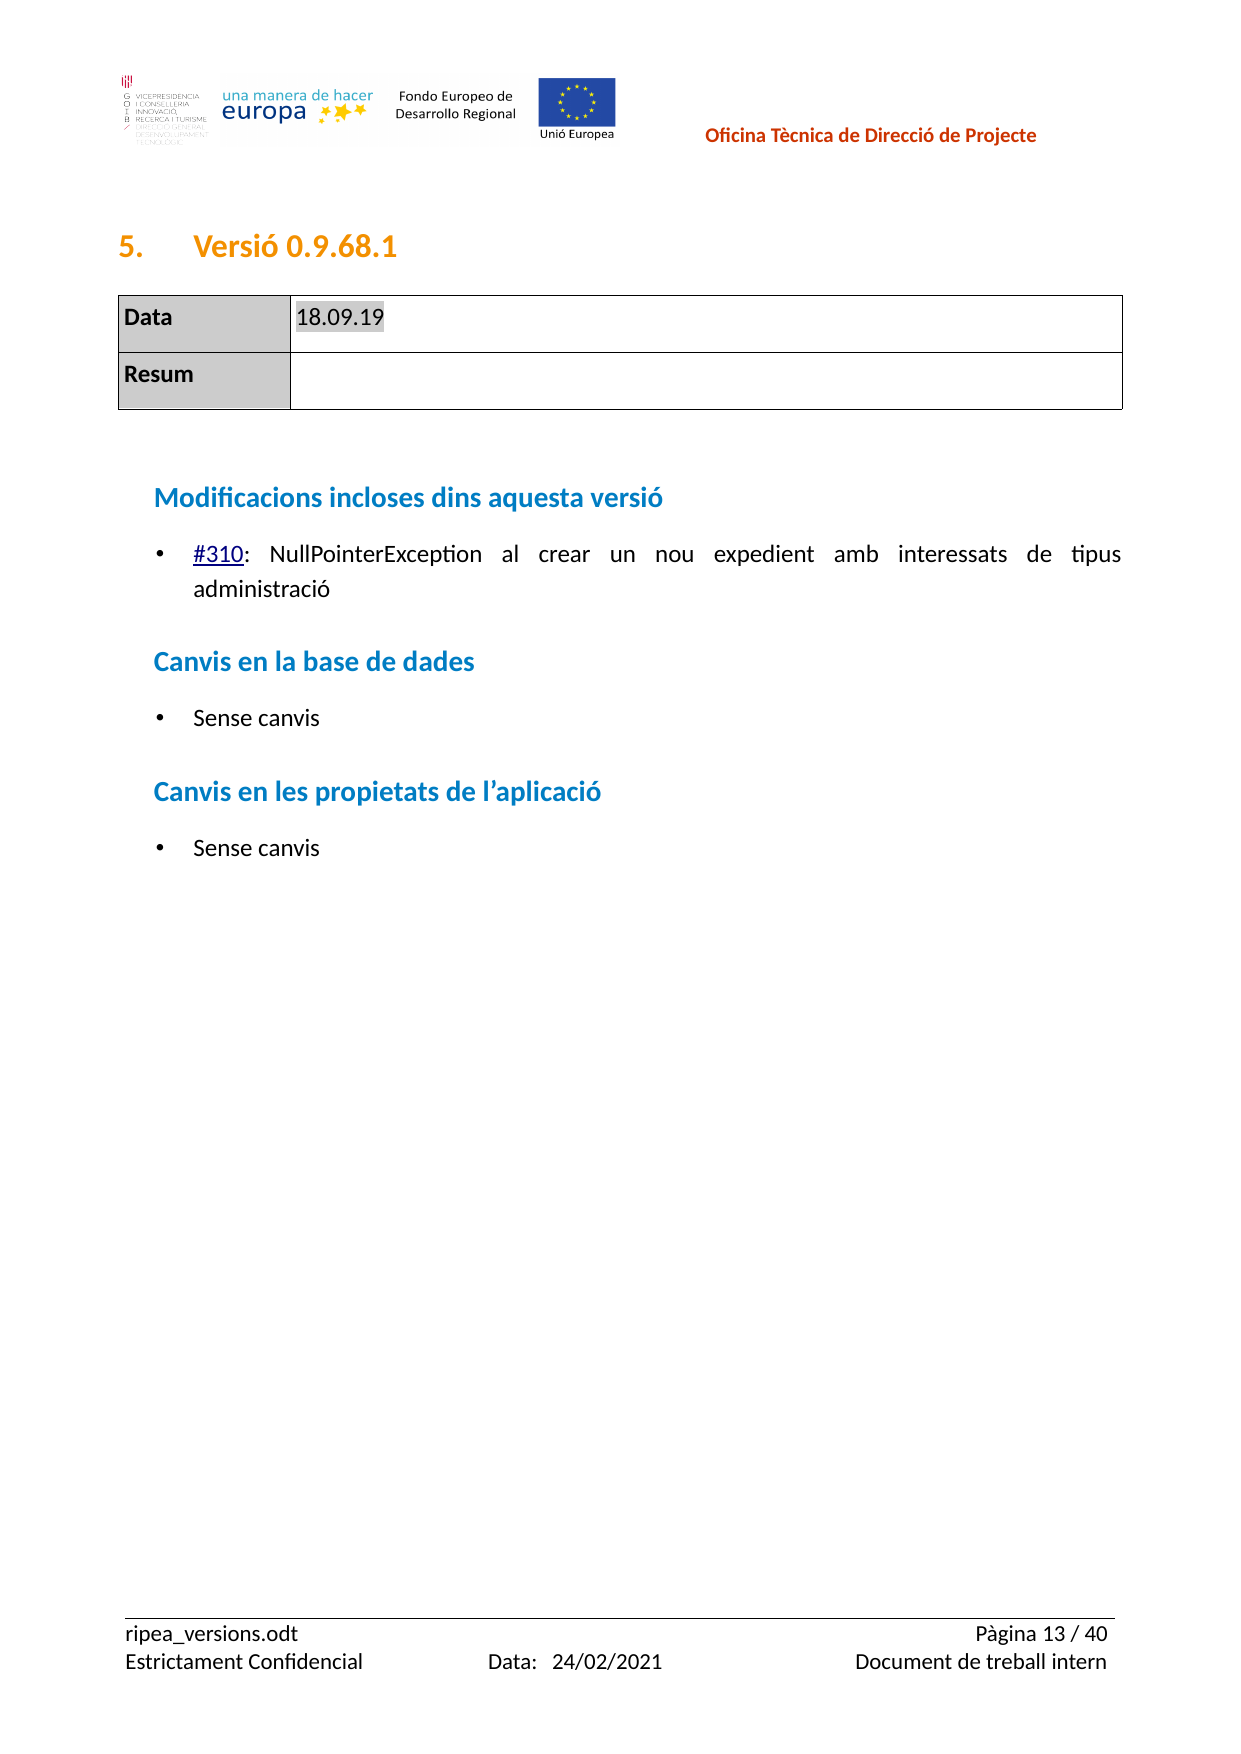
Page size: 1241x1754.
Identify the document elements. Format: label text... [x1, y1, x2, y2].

subtitle Modificacions incloses dins aquesta versió [153, 479, 1122, 514]
table_header 18.09.19 [291, 296, 1122, 352]
list Sense canvis [156, 703, 1122, 733]
list #310: NullPointerException al crear un nou expedient amb interessats de tipus administració [156, 538, 1122, 604]
subtitle Canvis en les propietats de l’aplicació [153, 773, 1122, 808]
table_cell Resum [119, 353, 290, 408]
subtitle Canvis en la base de dades [153, 643, 1122, 679]
picture [118, 73, 213, 147]
table_cell [291, 353, 1122, 408]
table_header Data [119, 296, 290, 352]
list Sense canvis [156, 832, 1122, 863]
picture [219, 73, 621, 147]
subtitle Versió 0.9.68.1 [118, 225, 1122, 266]
